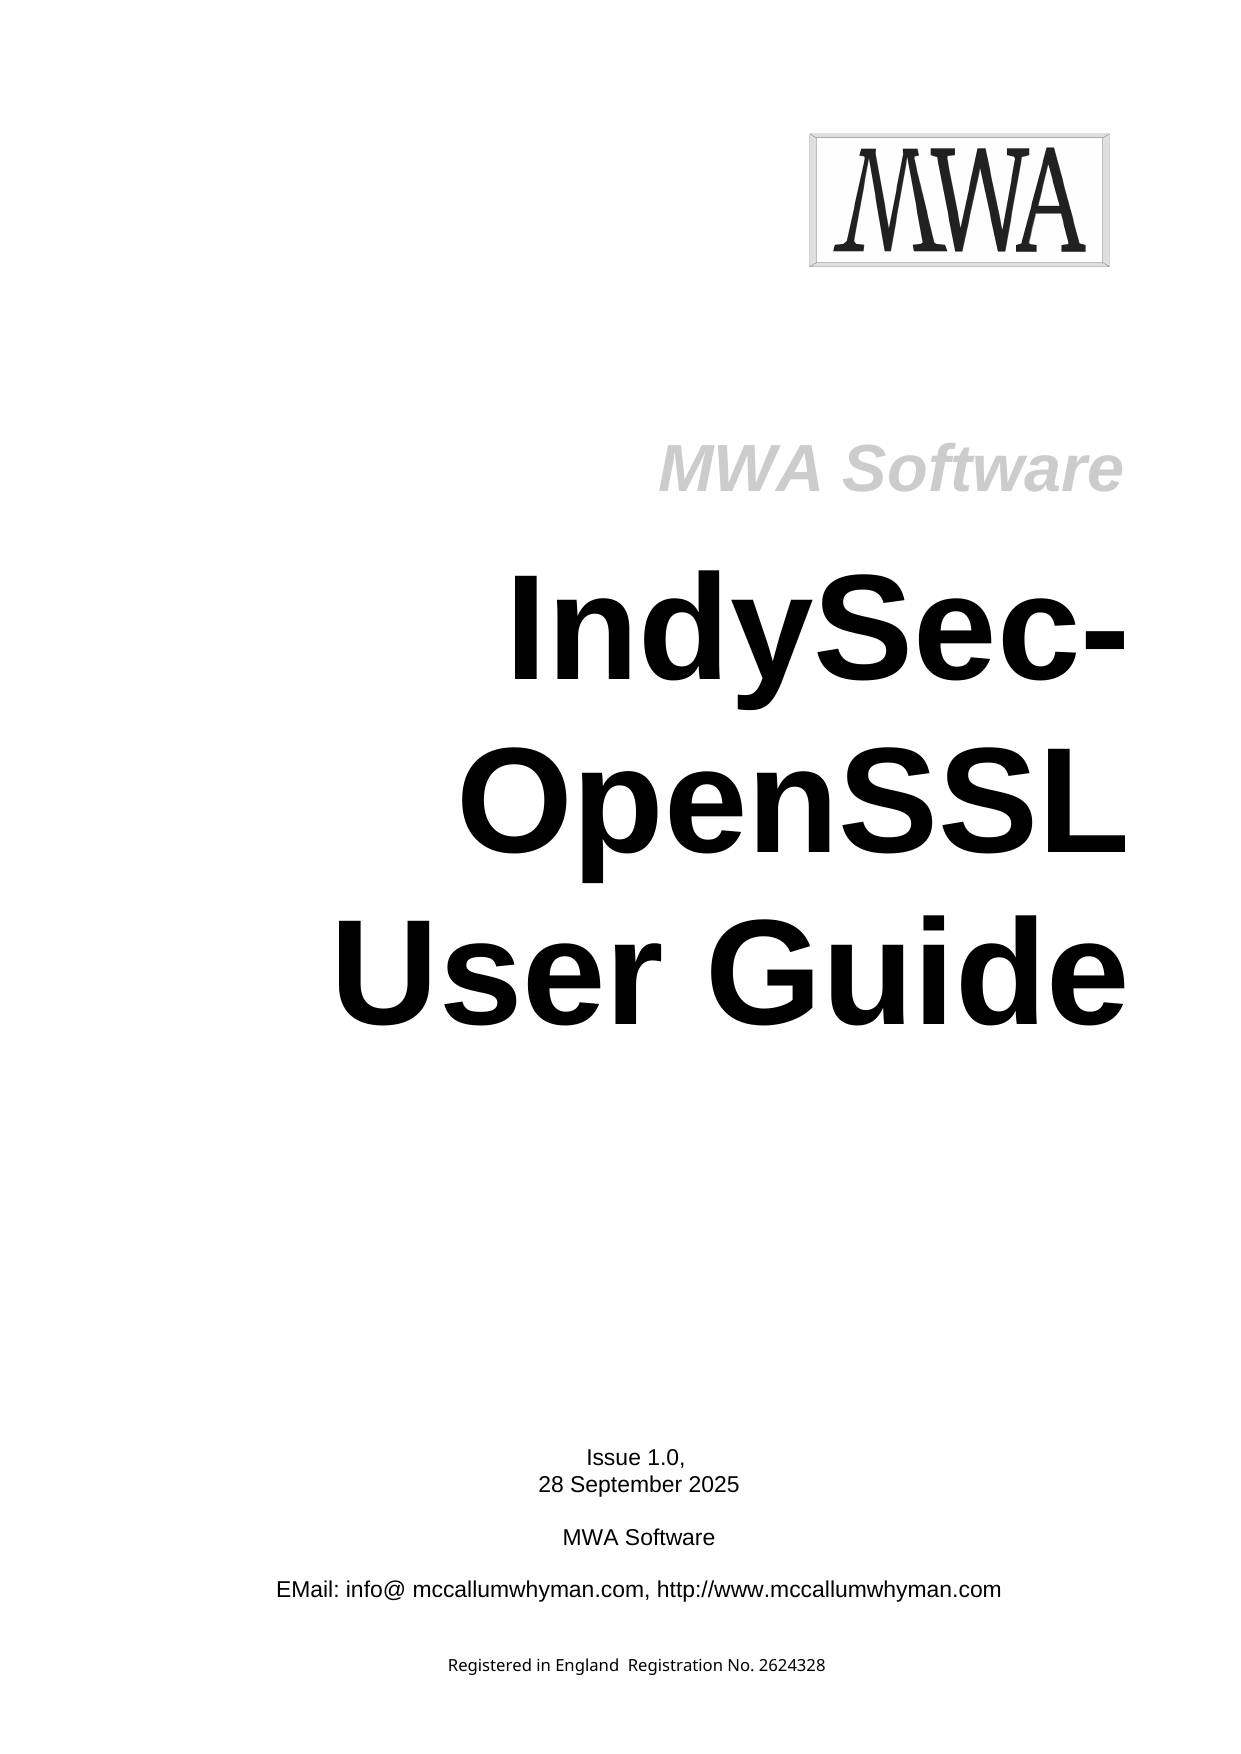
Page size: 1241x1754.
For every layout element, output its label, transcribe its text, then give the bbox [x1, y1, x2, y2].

text 28 September 2025 [150, 1471, 1128, 1497]
text Issue 1.0, [150, 1444, 1128, 1471]
text EMail: info@ mccallumwhyman.com, http://www.mccallumwhyman.com [150, 1576, 1128, 1602]
text IndySec-OpenSSL User Guide [155, 505, 1131, 1056]
text MWA Software [150, 1523, 1128, 1550]
text MWA Software [230, 429, 1131, 505]
